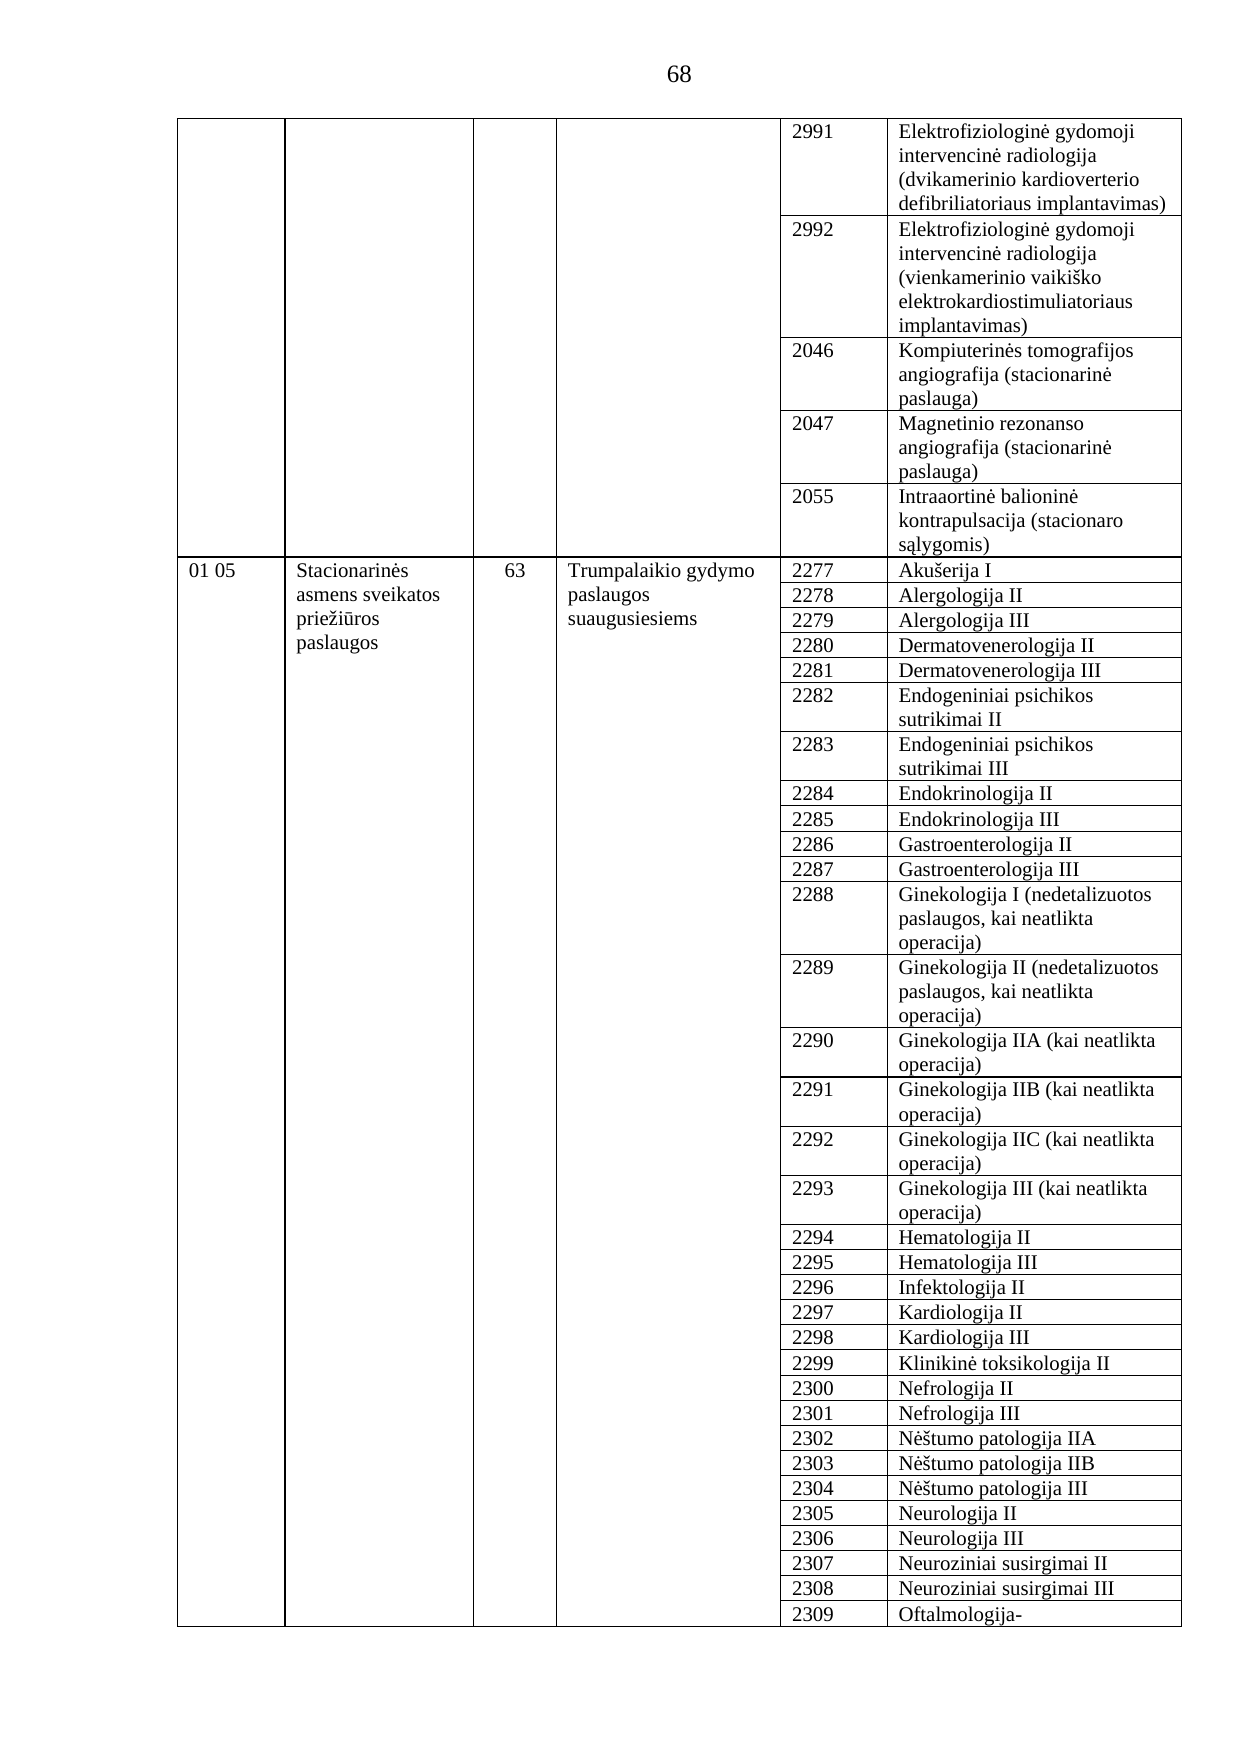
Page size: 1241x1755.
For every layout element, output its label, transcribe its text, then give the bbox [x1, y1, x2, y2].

table_cell Kompiuterinės tomografijos angiografija (stacionarinė paslauga) [888, 338, 1181, 410]
table_cell Ginekologija IIA (kai neatlikta operacija) [888, 1028, 1181, 1076]
table_cell [178, 119, 284, 556]
table_cell Neurologija III [888, 1526, 1181, 1550]
table_cell Elektrofiziologinė gydomoji intervencinė radiologija (vienkamerinio vaikiško elektrokardiostimuliatoriaus implantavimas) [888, 216, 1181, 337]
table_cell Gastroenterologija II [888, 832, 1181, 856]
table_cell 2291 [781, 1078, 887, 1126]
table_cell Akušerija I [888, 558, 1181, 582]
table_cell Neurologija II [888, 1501, 1181, 1525]
table_cell Stacionarinės asmens sveikatos priežiūros paslaugos [286, 558, 473, 1626]
table_cell 2306 [781, 1526, 887, 1550]
table_cell Trumpalaikio gydymo paslaugos suaugusiesiems [557, 558, 780, 1626]
table_cell Gastroenterologija III [888, 857, 1181, 881]
table_cell Oftalmologija- [888, 1601, 1181, 1626]
table_cell 2294 [781, 1225, 887, 1249]
table_cell 2279 [781, 608, 887, 632]
table_cell Neuroziniai susirgimai II [888, 1551, 1181, 1575]
table_cell [474, 119, 556, 556]
table_cell Nefrologija II [888, 1376, 1181, 1399]
table_cell Ginekologija I (nedetalizuotos paslaugos, kai neatlikta operacija) [888, 882, 1181, 954]
table_cell Nėštumo patologija IIA [888, 1426, 1181, 1450]
table_cell 2288 [781, 882, 887, 954]
table_cell 2281 [781, 658, 887, 682]
table_cell 2285 [781, 806, 887, 831]
table_cell 2307 [781, 1551, 887, 1575]
table_cell 2277 [781, 558, 887, 582]
table_cell 2283 [781, 732, 887, 780]
table_cell 2282 [781, 683, 887, 731]
table_cell Endogeniniai psichikos sutrikimai II [888, 683, 1181, 731]
table_cell 01 05 [178, 558, 284, 1626]
table_cell 2299 [781, 1350, 887, 1374]
table_cell Dermatovenerologija III [888, 658, 1181, 682]
table_cell 2055 [781, 484, 887, 556]
table_cell [286, 119, 473, 556]
table_cell 2305 [781, 1501, 887, 1525]
table_cell 2298 [781, 1325, 887, 1349]
table_cell 2297 [781, 1300, 887, 1324]
table_cell Ginekologija III (kai neatlikta operacija) [888, 1176, 1181, 1224]
table_cell Alergologija III [888, 608, 1181, 632]
table_cell Ginekologija II (nedetalizuotos paslaugos, kai neatlikta operacija) [888, 955, 1181, 1027]
table_cell 2289 [781, 955, 887, 1027]
table_cell 2992 [781, 216, 887, 337]
table_cell 2300 [781, 1376, 887, 1399]
table_cell 2047 [781, 411, 887, 483]
table_cell 2303 [781, 1451, 887, 1475]
table_cell Kardiologija III [888, 1325, 1181, 1349]
table_cell Neuroziniai susirgimai III [888, 1576, 1181, 1600]
table_cell 2296 [781, 1275, 887, 1299]
table_cell 2308 [781, 1576, 887, 1600]
table_cell 2309 [781, 1601, 887, 1626]
table_cell 2301 [781, 1401, 887, 1425]
table_cell 2304 [781, 1476, 887, 1500]
table_cell 2290 [781, 1028, 887, 1076]
table_cell Hematologija II [888, 1225, 1181, 1249]
table_cell Endogeniniai psichikos sutrikimai III [888, 732, 1181, 780]
table_cell Elektrofiziologinė gydomoji intervencinė radiologija (dvikamerinio kardioverterio defibriliatoriaus implantavimas) [888, 119, 1181, 215]
table_cell 2280 [781, 633, 887, 657]
table_cell Nefrologija III [888, 1401, 1181, 1425]
table_cell 2991 [781, 119, 887, 215]
table_cell 2284 [781, 781, 887, 805]
table_cell 2293 [781, 1176, 887, 1224]
table_cell 2302 [781, 1426, 887, 1450]
table_cell Magnetinio rezonanso angiografija (stacionarinė paslauga) [888, 411, 1181, 483]
table_cell Ginekologija IIC (kai neatlikta operacija) [888, 1127, 1181, 1175]
table_cell [557, 119, 780, 556]
table_cell Nėštumo patologija IIB [888, 1451, 1181, 1475]
table_cell Nėštumo patologija III [888, 1476, 1181, 1500]
table_cell 2287 [781, 857, 887, 881]
table_cell Infektologija II [888, 1275, 1181, 1299]
table_cell 2292 [781, 1127, 887, 1175]
table_cell 2046 [781, 338, 887, 410]
table_cell Hematologija III [888, 1250, 1181, 1274]
table_cell Endokrinologija III [888, 806, 1181, 831]
table_cell 2295 [781, 1250, 887, 1274]
table_cell 2278 [781, 583, 887, 607]
table_cell Kardiologija II [888, 1300, 1181, 1324]
table_cell Dermatovenerologija II [888, 633, 1181, 657]
table_cell 2286 [781, 832, 887, 856]
table_cell Intraaortinė balioninė kontrapulsacija (stacionaro sąlygomis) [888, 484, 1181, 556]
table_cell Alergologija II [888, 583, 1181, 607]
table_cell Endokrinologija II [888, 781, 1181, 805]
table_cell 63 [474, 558, 556, 1626]
table_cell Ginekologija IIB (kai neatlikta operacija) [888, 1078, 1181, 1126]
table_cell Klinikinė toksikologija II [888, 1350, 1181, 1374]
